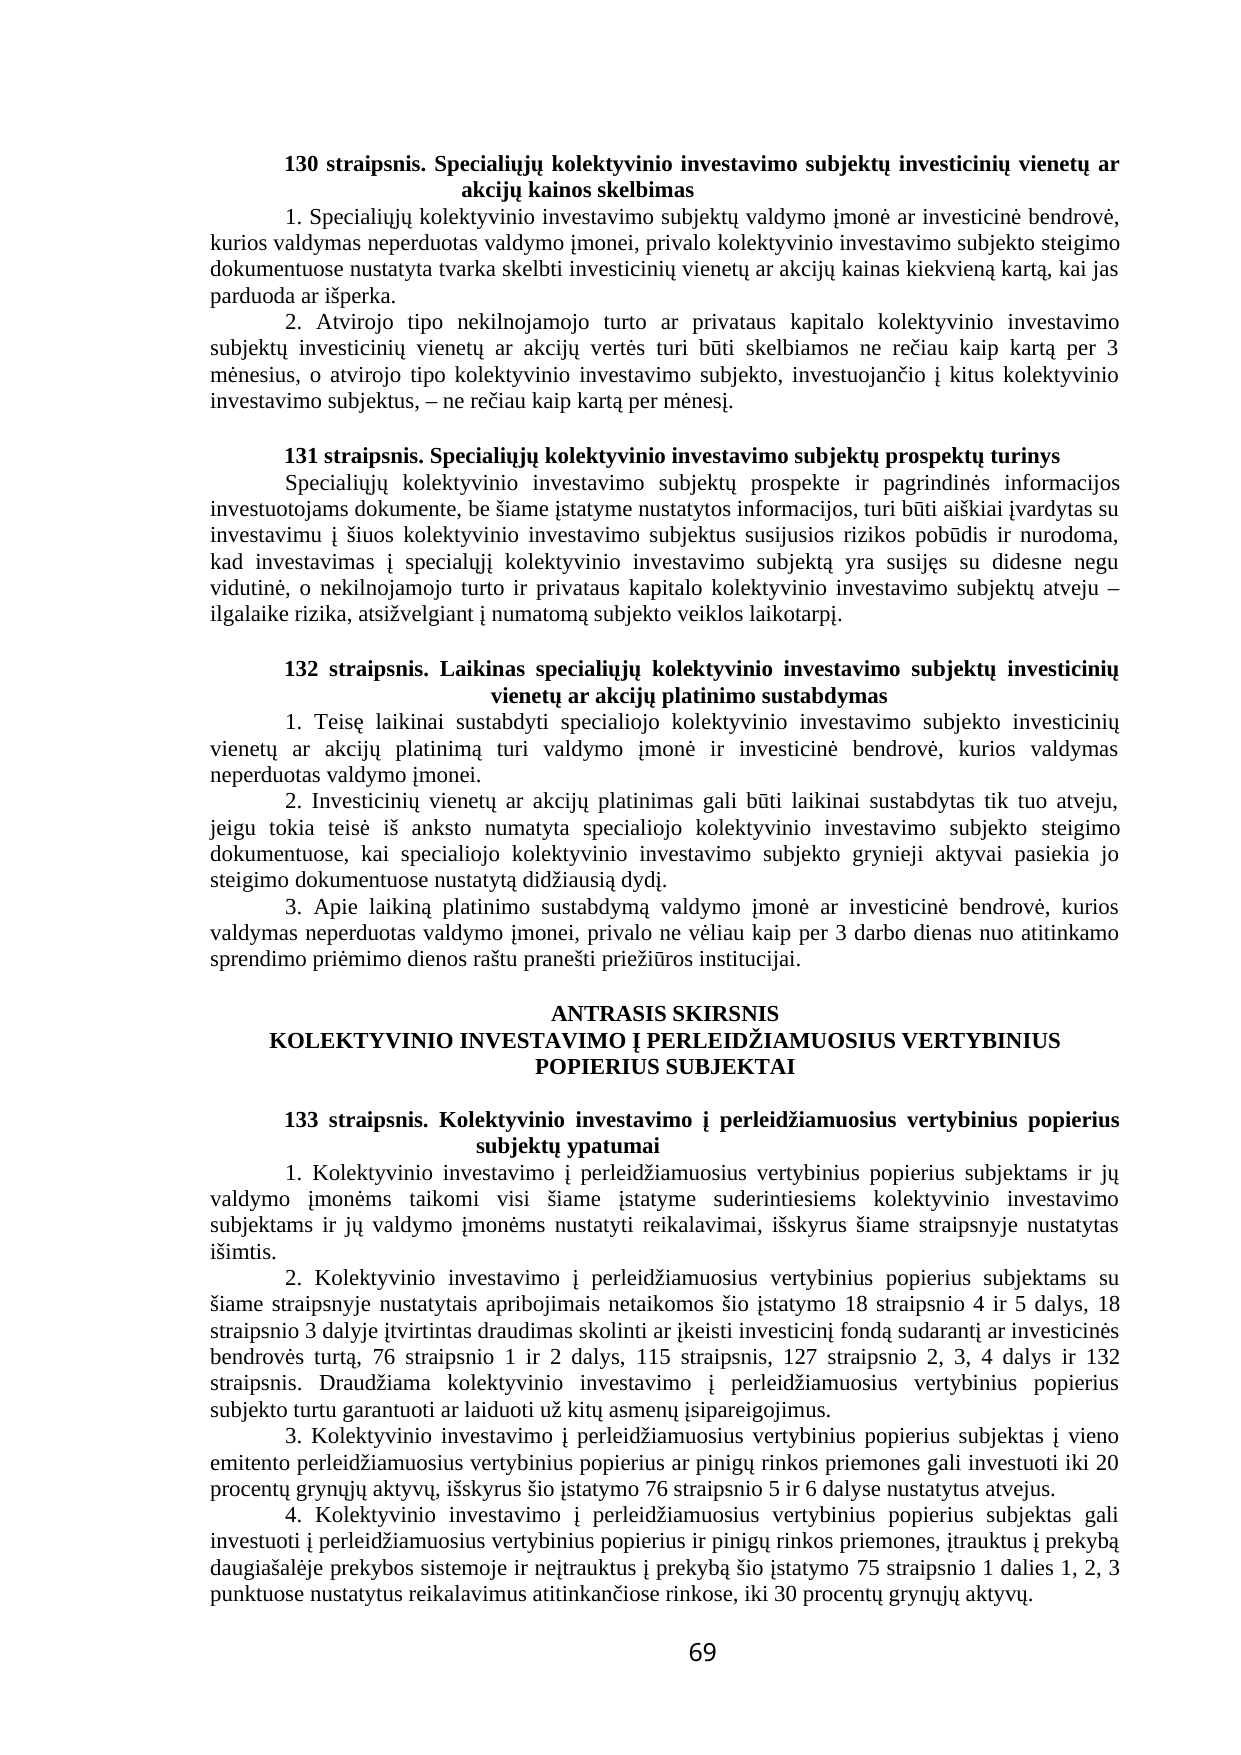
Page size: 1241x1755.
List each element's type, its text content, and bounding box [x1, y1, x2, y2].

text Specialiųjų kolektyvinio investavimo subjektų prospekte ir pagrindinės informacijos investuotojams dokumente, be šiame įstatyme nustatytos informacijos, turi būti aiškiai įvardytas su investavimu į šiuos kolektyvinio investavimo subjektus susijusios rizikos pobūdis ir nurodoma, kad investavimas į specialųjį kolektyvinio investavimo subjektą yra susijęs su didesne negu vidutinė, o nekilnojamojo turto ir privataus kapitalo kolektyvinio investavimo subjektų atveju – ilgalaike rizika, atsižvelgiant į numatomą subjekto veiklos laikotarpį. [210, 469, 1120, 627]
text 131 straipsnis. Specialiųjų kolektyvinio investavimo subjektų prospektų turinys [284, 442, 1120, 469]
text 2. Investicinių vienetų ar akcijų platinimas gali būti laikinai sustabdytas tik tuo atveju, jeigu tokia teisė iš anksto numatyta specialiojo kolektyvinio investavimo subjekto steigimo dokumentuose, kai specialiojo kolektyvinio investavimo subjekto grynieji aktyvai pasiekia jo steigimo dokumentuose nustatytą didžiausią dydį. [210, 787, 1120, 893]
text 2. Kolektyvinio investavimo į perleidžiamuosius vertybinius popierius subjektams su šiame straipsnyje nustatytais apribojimais netaikomos šio įstatymo 18 straipsnio 4 ir 5 dalys, 18 straipsnio 3 dalyje įtvirtintas draudimas skolinti ar įkeisti investicinį fondą sudarantį ar investicinės bendrovės turtą, 76 straipsnio 1 ir 2 dalys, 115 straipsnis, 127 straipsnio 2, 3, 4 dalys ir 132 straipsnis. Draudžiama kolektyvinio investavimo į perleidžiamuosius vertybinius popierius subjekto turtu garantuoti ar laiduoti už kitų asmenų įsipareigojimus. [210, 1264, 1120, 1422]
text 1. Teisę laikinai sustabdyti specialiojo kolektyvinio investavimo subjekto investicinių vienetų ar akcijų platinimą turi valdymo įmonė ir investicinė bendrovė, kurios valdymas neperduotas valdymo įmonei. [210, 708, 1120, 787]
text 133 straipsnis. Kolektyvinio investavimo į perleidžiamuosius vertybinius popierius subjektų ypatumai [284, 1106, 1120, 1159]
text 132 straipsnis. Laikinas specialiųjų kolektyvinio investavimo subjektų investicinių vienetų ar akcijų platinimo sustabdymas [284, 656, 1120, 708]
text antrasis skirsnis [210, 1001, 1120, 1027]
text 130 straipsnis. Specialiųjų kolektyvinio investavimo subjektų investicinių vienetų ar akcijų kainos skelbimas [284, 150, 1120, 203]
text 1. Kolektyvinio investavimo į perleidžiamuosius vertybinius popierius subjektams ir jų valdymo įmonėms taikomi visi šiame įstatyme suderintiesiems kolektyvinio investavimo subjektams ir jų valdymo įmonėms nustatyti reikalavimai, išskyrus šiame straipsnyje nustatytas išimtis. [210, 1159, 1120, 1264]
text Kolektyvinio investavimo Į PERLEIDŽIAMUOSIUS VERTYBINIUS POPIERIUS subjektai [210, 1027, 1120, 1079]
text 4. Kolektyvinio investavimo į perleidžiamuosius vertybinius popierius subjektas gali investuoti į perleidžiamuosius vertybinius popierius ir pinigų rinkos priemones, įtrauktus į prekybą daugiašalėje prekybos sistemoje ir neįtrauktus į prekybą šio įstatymo 75 straipsnio 1 dalies 1, 2, 3 punktuose nustatytus reikalavimus atitinkančiose rinkose, iki 30 procentų grynųjų aktyvų. [210, 1501, 1120, 1607]
text 3. Kolektyvinio investavimo į perleidžiamuosius vertybinius popierius subjektas į vieno emitento perleidžiamuosius vertybinius popierius ar pinigų rinkos priemones gali investuoti iki 20 procentų grynųjų aktyvų, išskyrus šio įstatymo 76 straipsnio 5 ir 6 dalyse nustatytus atvejus. [210, 1422, 1120, 1501]
text 2. Atvirojo tipo nekilnojamojo turto ar privataus kapitalo kolektyvinio investavimo subjektų investicinių vienetų ar akcijų vertės turi būti skelbiamos ne rečiau kaip kartą per 3 mėnesius, o atvirojo tipo kolektyvinio investavimo subjekto, investuojančio į kitus kolektyvinio investavimo subjektus, – ne rečiau kaip kartą per mėnesį. [210, 308, 1120, 413]
text 1. Specialiųjų kolektyvinio investavimo subjektų valdymo įmonė ar investicinė bendrovė, kurios valdymas neperduotas valdymo įmonei, privalo kolektyvinio investavimo subjekto steigimo dokumentuose nustatyta tvarka skelbti investicinių vienetų ar akcijų kainas kiekvieną kartą, kai jas parduoda ar išperka. [210, 203, 1120, 308]
text 3. Apie laikiną platinimo sustabdymą valdymo įmonė ar investicinė bendrovė, kurios valdymas neperduotas valdymo įmonei, privalo ne vėliau kaip per 3 darbo dienas nuo atitinkamo sprendimo priėmimo dienos raštu pranešti priežiūros institucijai. [210, 893, 1120, 972]
